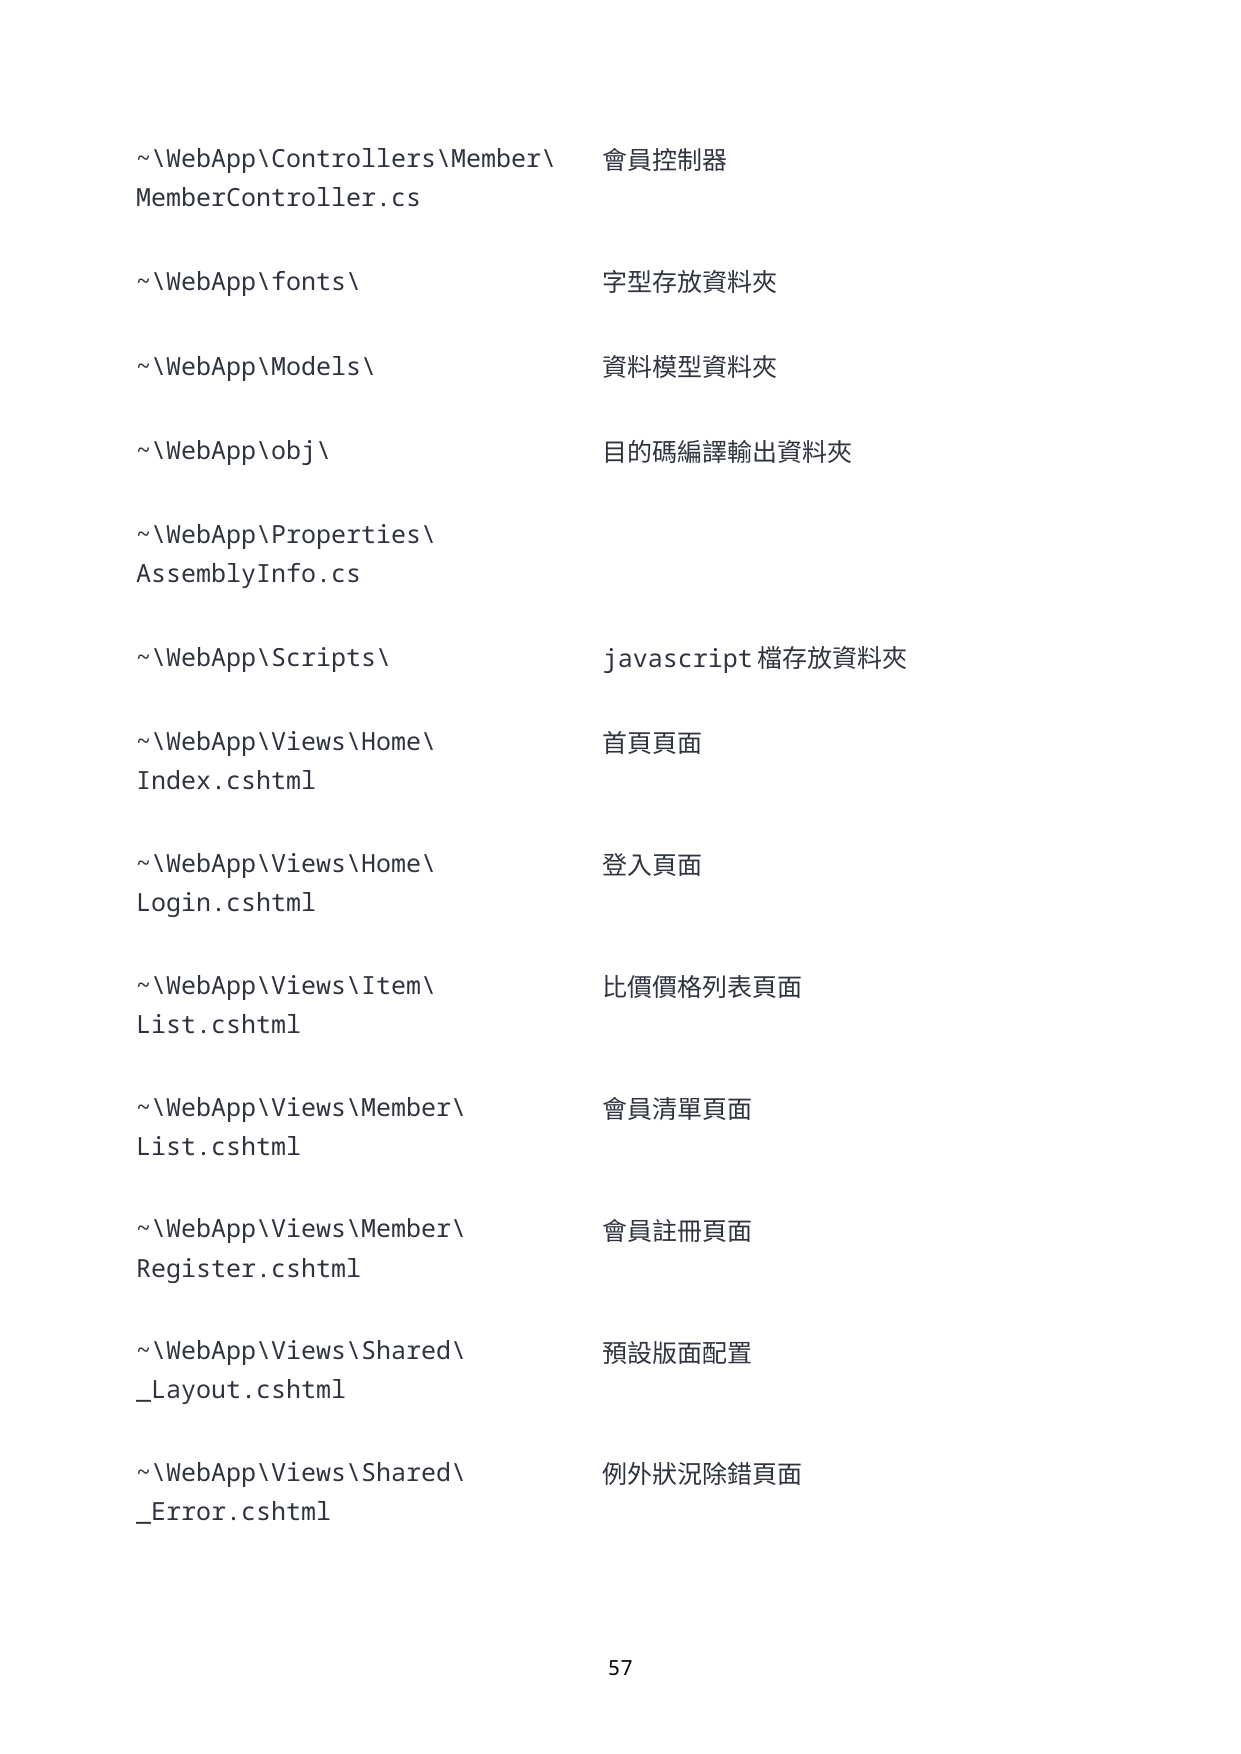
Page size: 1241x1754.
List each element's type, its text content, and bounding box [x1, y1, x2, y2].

table_cell ~\WebApp\Views\Member\Register.cshtml [118, 1189, 585, 1311]
table_cell ~\WebApp\Models\ [118, 325, 585, 410]
table_cell ~\WebApp\Properties\AssemblyInfo.cs [118, 495, 585, 617]
table_cell 會員清單頁面 [585, 1067, 1122, 1189]
table_cell 首頁頁面 [585, 701, 1122, 823]
table_cell ~\WebApp\Scripts\ [118, 617, 585, 701]
table_cell 會員控制器 [585, 118, 1122, 240]
table_cell ~\WebApp\Views\Shared\_Layout.cshtml [118, 1311, 585, 1433]
table_cell ~\WebApp\Views\Home\Index.cshtml [118, 701, 585, 823]
table_cell ~\WebApp\obj\ [118, 410, 585, 495]
table_cell 預設版面配置 [585, 1311, 1122, 1433]
table_cell ~\WebApp\Views\Home\Login.cshtml [118, 823, 585, 945]
table_cell [585, 495, 1122, 617]
table_cell 資料模型資料夾 [585, 325, 1122, 410]
table_cell 目的碼編譯輸出資料夾 [585, 410, 1122, 495]
table_cell ~\WebApp\Views\Item\List.cshtml [118, 945, 585, 1067]
table_cell 登入頁面 [585, 823, 1122, 945]
table_cell 字型存放資料夾 [585, 240, 1122, 325]
table_cell ~\WebApp\fonts\ [118, 240, 585, 325]
table_cell 比價價格列表頁面 [585, 945, 1122, 1067]
table_cell javascript檔存放資料夾 [585, 617, 1122, 701]
table_cell ~\WebApp\Controllers\Member\MemberController.cs [118, 118, 585, 240]
table_cell 會員註冊頁面 [585, 1189, 1122, 1311]
table_cell 例外狀況除錯頁面 [585, 1433, 1122, 1554]
table_cell ~\WebApp\Views\Shared\_Error.cshtml [118, 1433, 585, 1554]
table_cell ~\WebApp\Views\Member\List.cshtml [118, 1067, 585, 1189]
